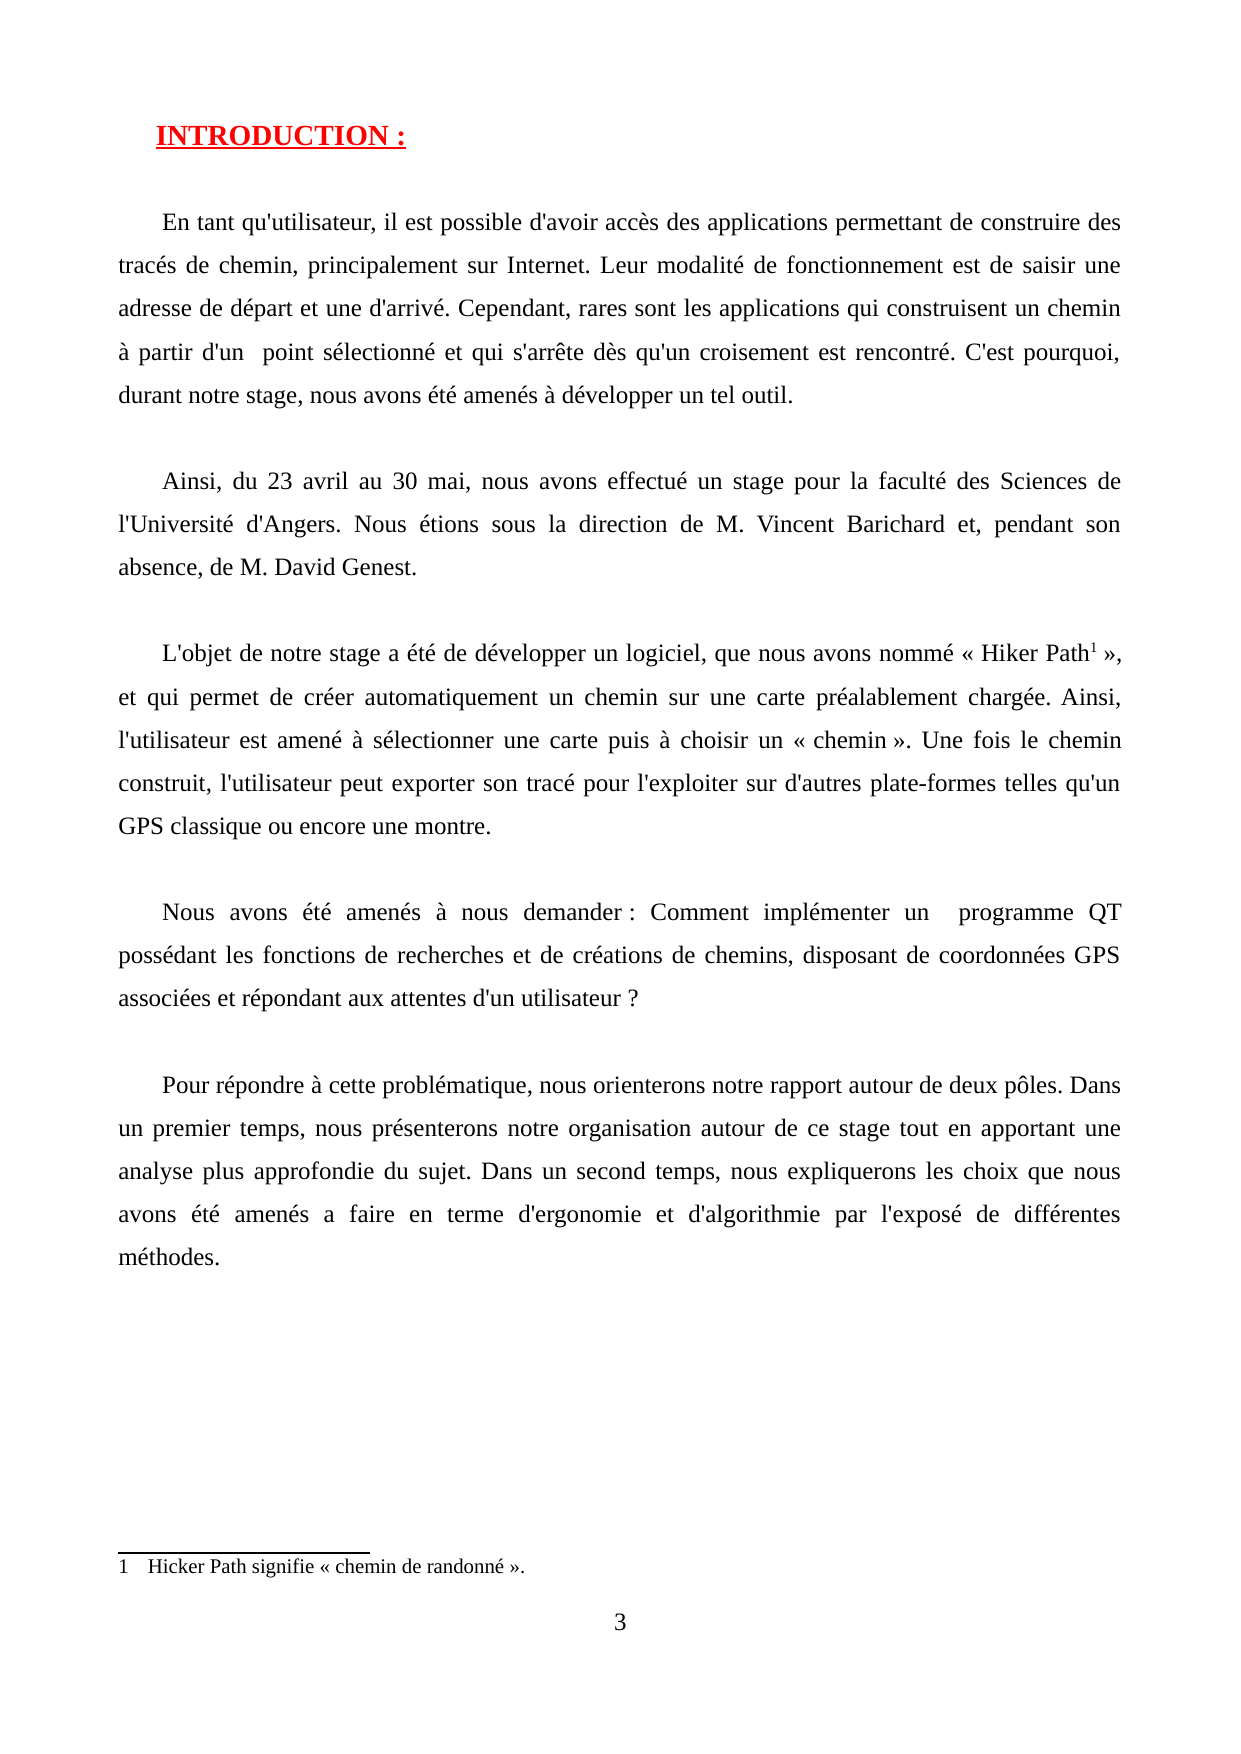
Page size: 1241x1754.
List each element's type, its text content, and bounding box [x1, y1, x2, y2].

text Ainsi, du 23 avril au 30 mai, nous avons effectué un stage pour la faculté des Sciences de l'Université d'Angers. Nous étions sous la direction de M. Vincent Barichard et, pendant son absence, de M. David Genest. [118, 466, 1122, 581]
text Hicker Path signifie « chemin de randonné ». [118, 1553, 1122, 1578]
text En tant qu'utilisateur, il est possible d'avoir accès des applications permettant de construire des tracés de chemin, principalement sur Internet. Leur modalité de fonctionnement est de saisir une adresse de départ et une d'arrivé. Cependant, rares sont les applications qui construisent un chemin à partir d'un point sélectionné et qui s'arrête dès qu'un croisement est rencontré. C'est pourquoi, durant notre stage, nous avons été amenés à développer un tel outil. [118, 207, 1122, 408]
text Nous avons été amenés à nous demander : Comment implémenter un programme QT possédant les fonctions de recherches et de créations de chemins, disposant de coordonnées GPS associées et répondant aux attentes d'un utilisateur ? [118, 897, 1122, 1012]
text L'objet de notre stage a été de développer un logiciel, que nous avons nommé « Hiker Path », et qui permet de créer automatiquement un chemin sur une carte préalablement chargée. Ainsi, l'utilisateur est amené à sélectionner une carte puis à choisir un « chemin ». Une fois le chemin construit, l'utilisateur peut exporter son tracé pour l'exploiter sur d'autres plate-formes telles qu'un GPS classique ou encore une montre. [118, 638, 1122, 840]
text Pour répondre à cette problématique, nous orienterons notre rapport autour de deux pôles. Dans un premier temps, nous présenterons notre organisation autour de ce stage tout en apportant une analyse plus approfondie du sujet. Dans un second temps, nous expliquerons les choix que nous avons été amenés a faire en terme d'ergonomie et d'algorithmie par l'exposé de différentes méthodes. [118, 1070, 1122, 1271]
subtitle INTRODUCTION : [156, 118, 1122, 152]
